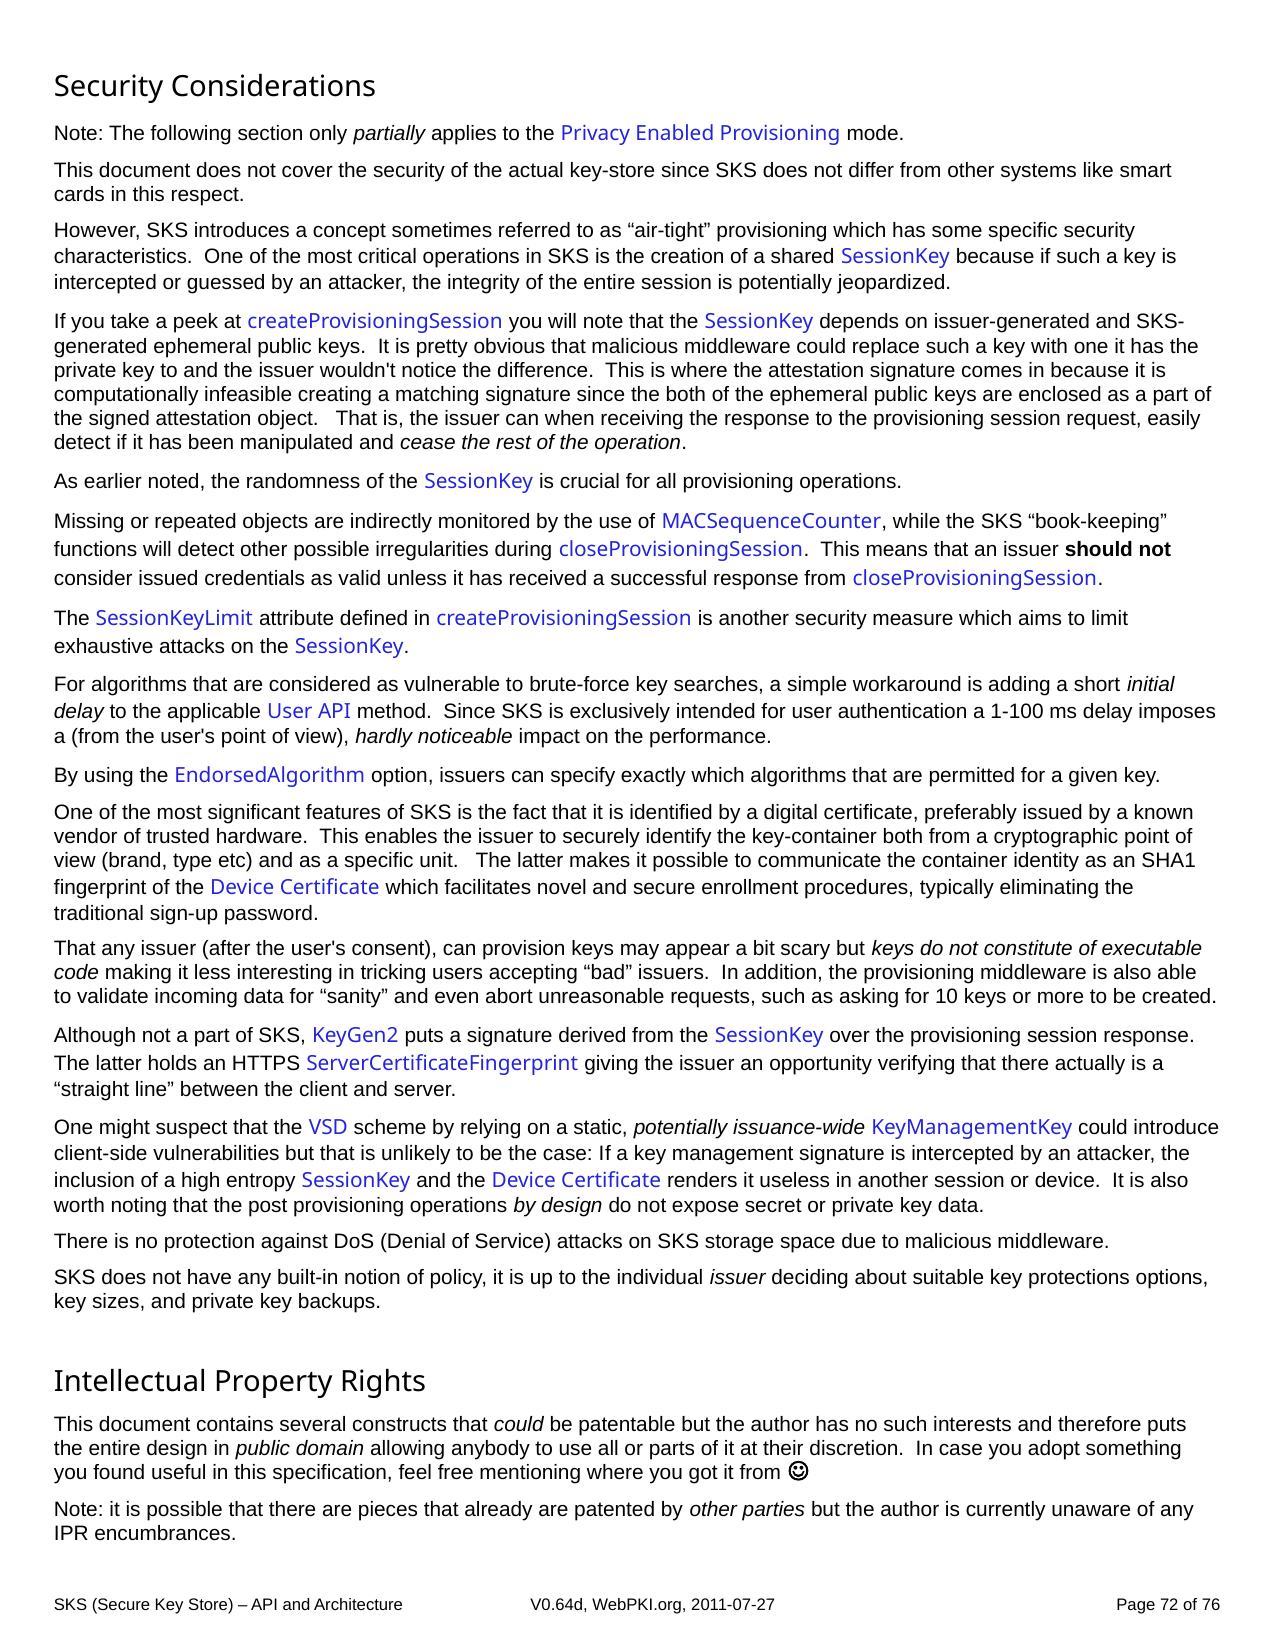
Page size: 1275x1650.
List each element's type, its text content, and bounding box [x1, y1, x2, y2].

text Note: it is possible that there are pieces that already are patented by other parties but the author is currently unaware of any IPR encumbrances. [54, 1497, 1221, 1545]
subtitle Intellectual Property Rights [54, 1360, 1221, 1400]
text As earlier noted, the randomness of the SessionKey is crucial for all provisioning operations. [54, 466, 1221, 494]
text SKS does not have any built-in notion of policy, it is up to the individual issuer deciding about suitable key protections options, key sizes, and private key backups. [54, 1265, 1221, 1313]
subtitle Security Considerations [54, 66, 1221, 105]
text By using the EndorsedAlgorithm option, issuers can specify exactly which algorithms that are permitted for a given key. [54, 760, 1221, 788]
text There is no protection against DoS (Denial of Service) attacks on SKS storage space due to malicious middleware. [54, 1229, 1221, 1253]
text Missing or repeated objects are indirectly monitored by the use of MACSequenceCounter, while the SKS “book-keeping” functions will detect other possible irregularities during closeProvisioningSession. This means that an issuer should not consider issued credentials as valid unless it has received a successful response from closeProvisioningSession. [54, 506, 1221, 591]
text For algorithms that are considered as vulnerable to brute-force key searches, a simple workaround is adding a short initial delay to the applicable User API method. Since SKS is exclusively intended for user authentication a 1-100 ms delay imposes a (from the user's point of view), hardly noticeable impact on the performance. [54, 672, 1221, 748]
text However, SKS introduces a concept sometimes referred to as “air-tight” provisioning which has some specific security characteristics. One of the most critical operations in SKS is the creation of a shared SessionKey because if such a key is intercepted or guessed by an attacker, the integrity of the entire session is potentially jeopardized. [54, 218, 1221, 294]
text One might suspect that the VSD scheme by relying on a static, potentially issuance-wide KeyManagementKey could introduce client-side vulnerabilities but that is unlikely to be the case: If a key management signature is intercepted by an attacker, the inclusion of a high entropy SessionKey and the Device Certificate renders it useless in another session or device. It is also worth noting that the post provisioning operations by design do not expose secret or private key data. [54, 1112, 1221, 1217]
text This document contains several constructs that could be patentable but the author has no such interests and therefore puts the entire design in public domain allowing anybody to use all or parts of it at their discretion. In case you adopt something you found useful in this specification, feel free mentioning where you got it from  [54, 1412, 1221, 1485]
text If you take a peek at createProvisioningSession you will note that the SessionKey depends on issuer-generated and SKS-generated ephemeral public keys. It is pretty obvious that malicious middleware could replace such a key with one it has the private key to and the issuer wouldn't notice the difference. This is where the attestation signature comes in because it is computationally infeasible creating a matching signature since the both of the ephemeral public keys are enclosed as a part of the signed attestation object. That is, the issuer can when receiving the response to the provisioning session request, easily detect if it has been manipulated and cease the rest of the operation. [54, 306, 1221, 454]
text One of the most significant features of SKS is the fact that it is identified by a digital certificate, preferably issued by a known vendor of trusted hardware. This enables the issuer to securely identify the key-container both from a cryptographic point of view (brand, type etc) and as a specific unit. The latter makes it possible to communicate the container identity as an SHA1 fingerprint of the Device Certificate which facilitates novel and secure enrollment procedures, typically eliminating the traditional sign-up password. [54, 800, 1221, 924]
text The SessionKeyLimit attribute defined in createProvisioningSession is another security measure which aims to limit exhaustive attacks on the SessionKey. [54, 603, 1221, 660]
text Note: The following section only partially applies to the Privacy Enabled Provisioning mode. [54, 118, 1221, 146]
text That any issuer (after the user's consent), can provision keys may appear a bit scary but keys do not constitute of executable code making it less interesting in tricking users accepting “bad” issuers. In addition, the provisioning middleware is also able to validate incoming data for “sanity” and even abort unreasonable requests, such as asking for 10 keys or more to be created. [54, 936, 1221, 1008]
text This document does not cover the security of the actual key-store since SKS does not differ from other systems like smart cards in this respect. [54, 158, 1221, 206]
text Although not a part of SKS, KeyGen2 puts a signature derived from the SessionKey over the provisioning session response. The latter holds an HTTPS ServerCertificateFingerprint giving the issuer an opportunity verifying that there actually is a “straight line” between the client and server. [54, 1020, 1221, 1101]
